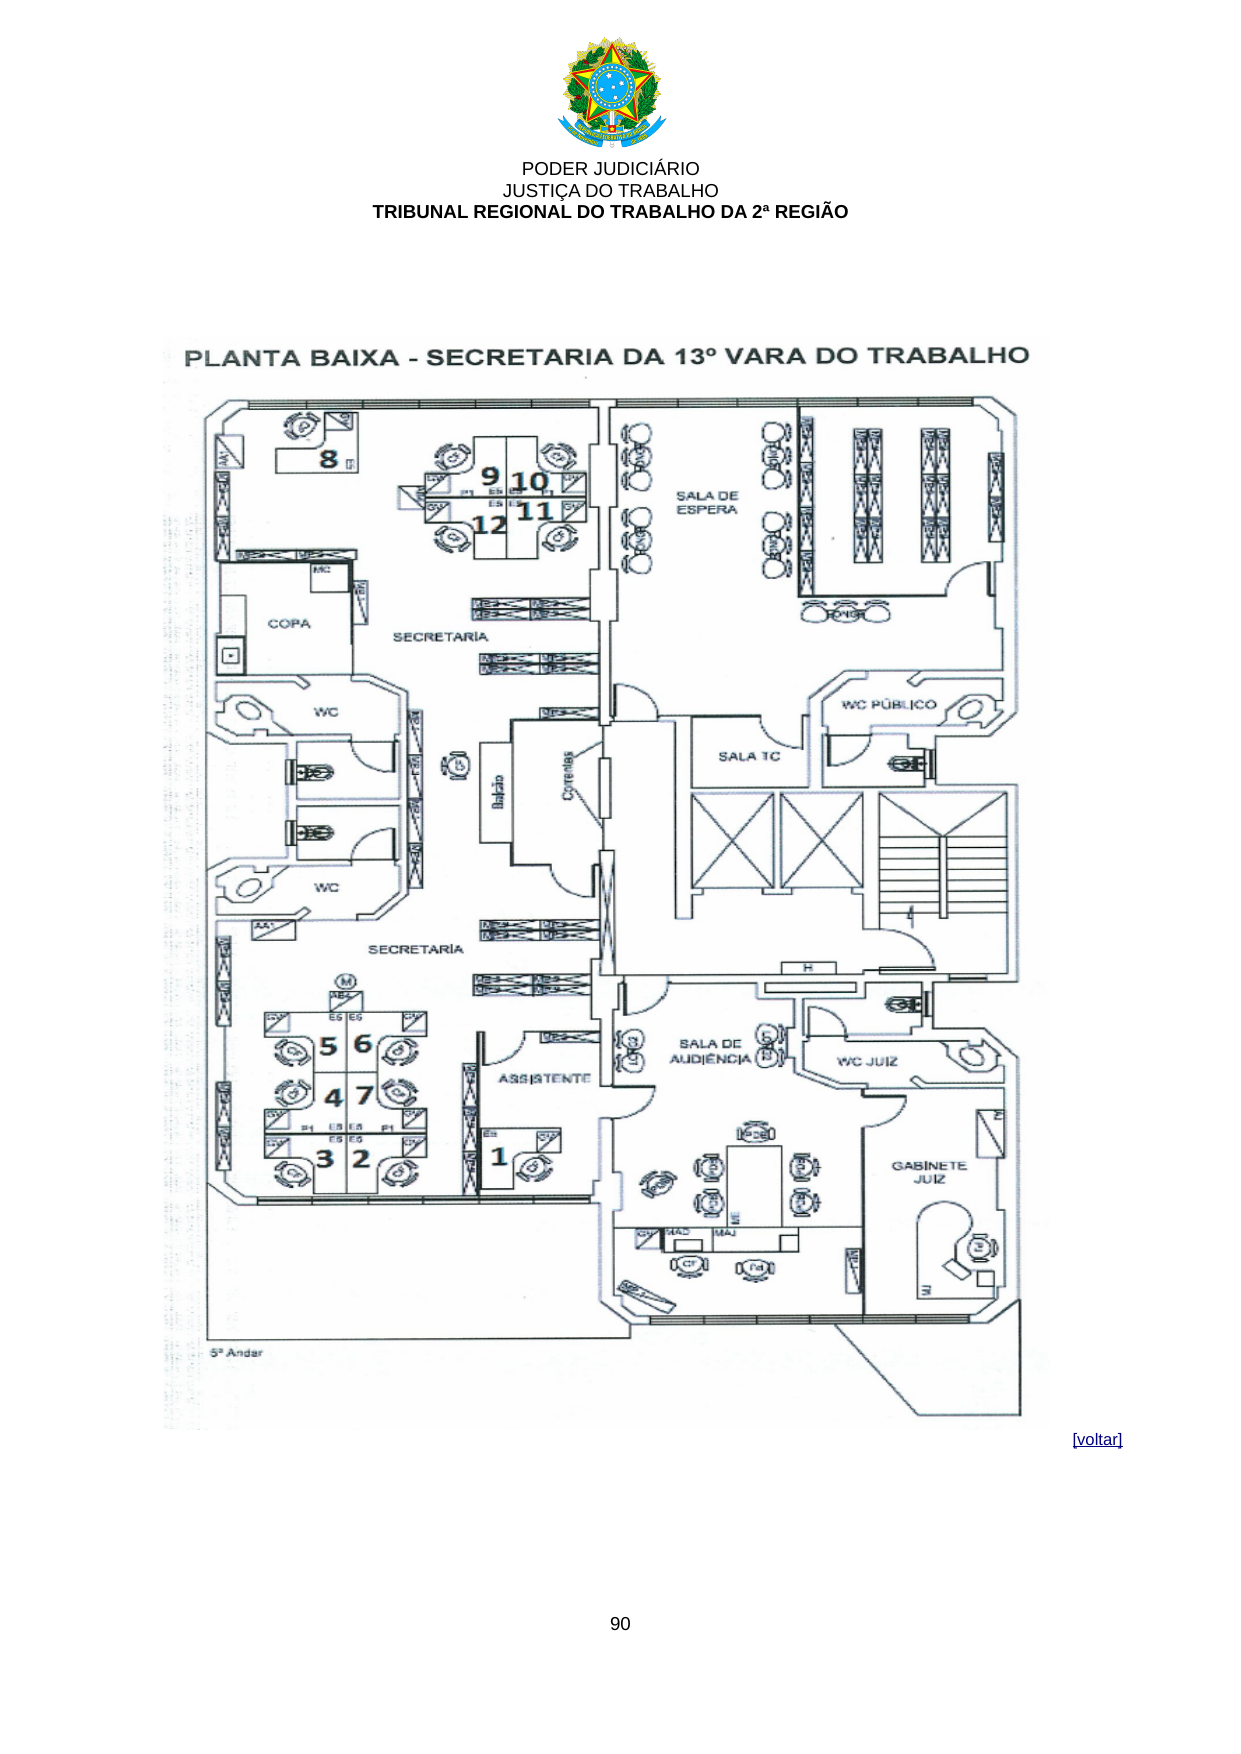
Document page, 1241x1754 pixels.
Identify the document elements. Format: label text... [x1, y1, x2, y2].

text h [118, 274, 1122, 303]
text [voltar] [118, 1430, 1122, 1449]
picture [162, 337, 1051, 1430]
